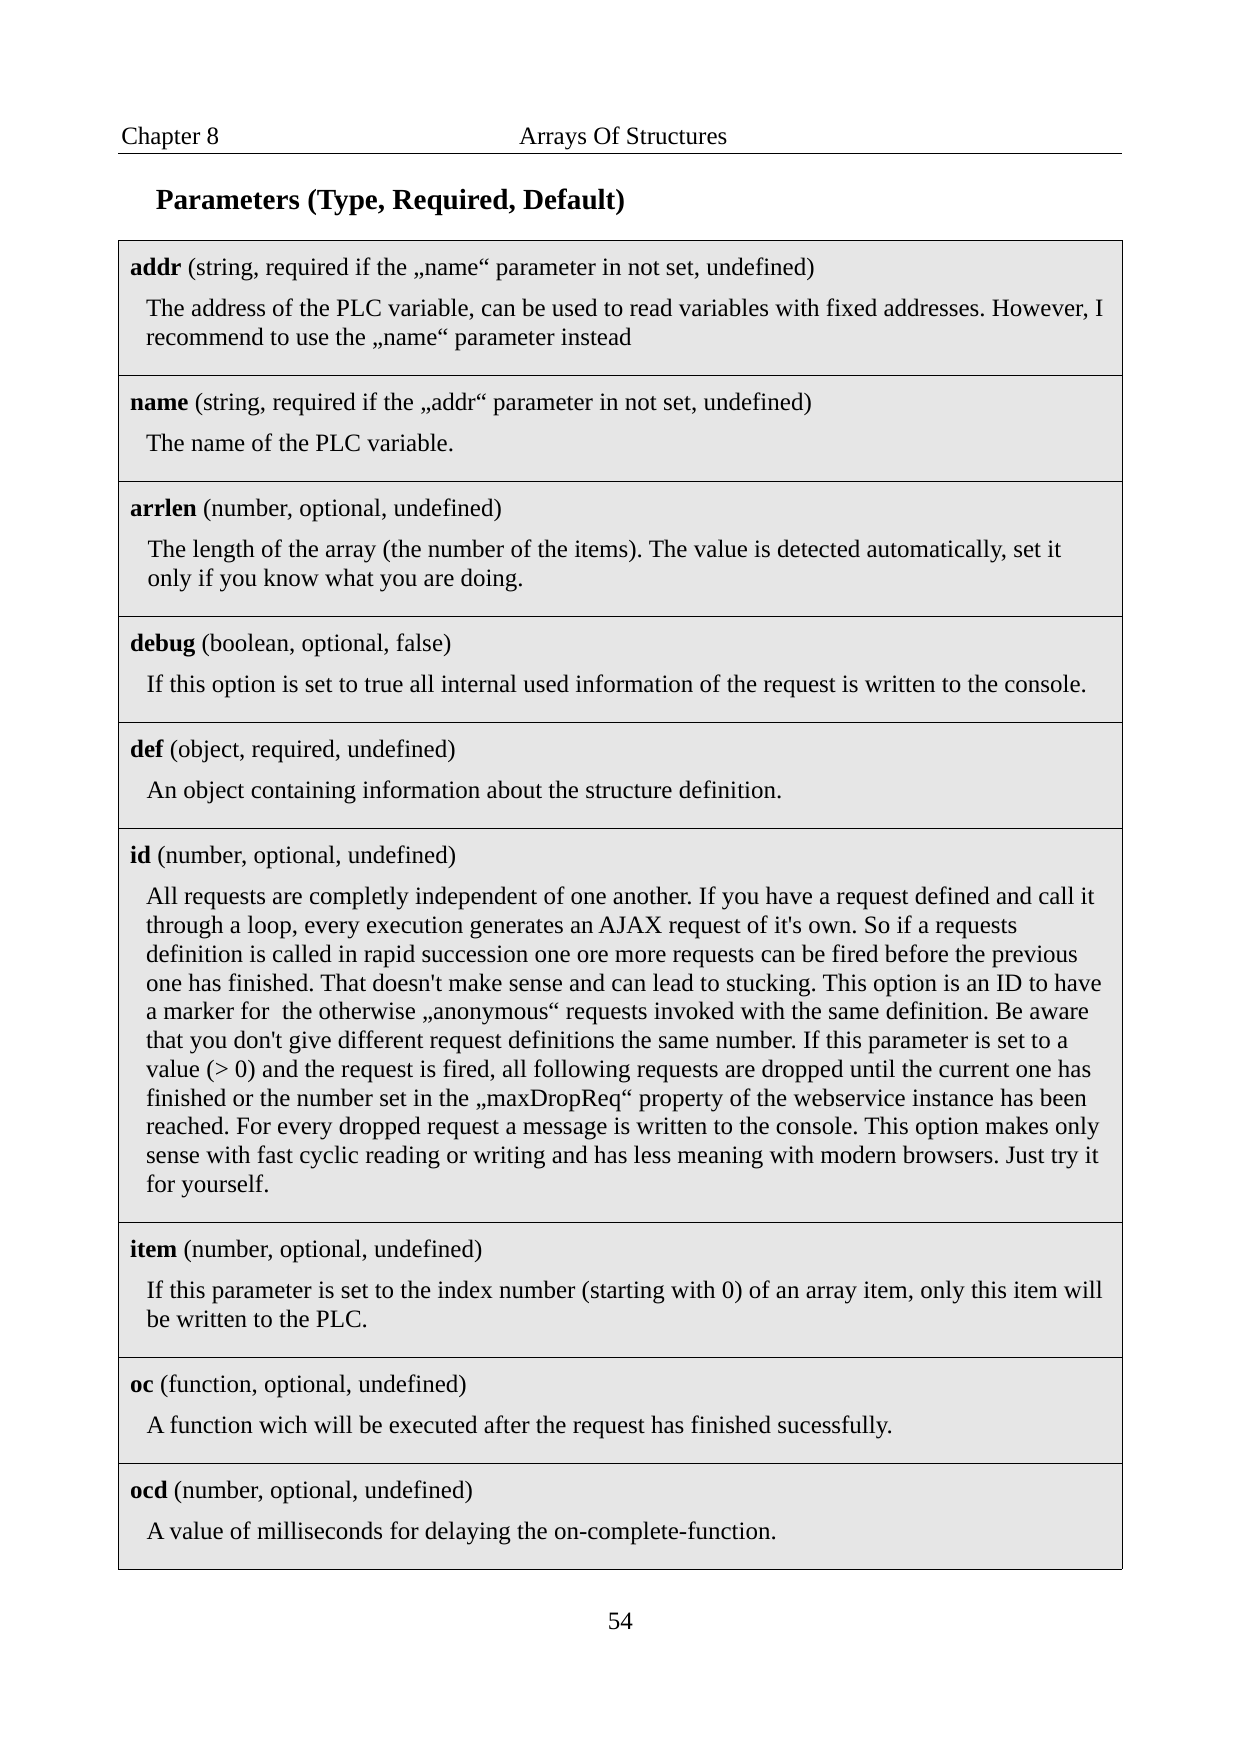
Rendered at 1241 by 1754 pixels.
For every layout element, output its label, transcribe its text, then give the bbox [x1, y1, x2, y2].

table_cell debug (boolean, optional, false) If this option is set to true all internal used information of the request is written to the console. [119, 617, 1122, 722]
table_cell item (number, optional, undefined) If this parameter is set to the index number (starting with 0) of an array item, only this item will be written to the PLC. [119, 1223, 1122, 1357]
subtitle Parameters (Type, Required, Default) [156, 182, 1122, 216]
table_cell id (number, optional, undefined) All requests are completly independent of one another. If you have a request defined and call it through a loop, every execution generates an AJAX request of it's own. So if a requests definition is called in rapid succession one ore more requests can be fired before the previous one has finished. That doesn't make sense and can lead to stucking. This option is an ID to have a marker for the otherwise „anonymous“ requests invoked with the same definition. Be aware that you don't give different request definitions the same number. If this parameter is set to a value (> 0) and the request is fired, all following requests are dropped until the current one has finished or the number set in the „maxDropReq“ property of the webservice instance has been reached. For every dropped request a message is written to the console. This option makes only sense with fast cyclic reading or writing and has less meaning with modern browsers. Just try it for yourself. [119, 829, 1122, 1222]
table_cell name (string, required if the „addr“ parameter in not set, undefined) The name of the PLC variable. [119, 376, 1122, 481]
table_header addr (string, required if the „name“ parameter in not set, undefined) The address of the PLC variable, can be used to read variables with fixed addresses. However, I recommend to use the „name“ parameter instead [119, 241, 1122, 375]
table_cell def (object, required, undefined) An object containing information about the structure definition. [119, 723, 1122, 828]
table_cell oc (function, optional, undefined) A function wich will be executed after the request has finished sucessfully. [119, 1358, 1122, 1463]
table_cell arrlen (number, optional, undefined) The length of the array (the number of the items). The value is detected automatically, set it only if you know what you are doing. [119, 482, 1122, 616]
table_cell ocd (number, optional, undefined) A value of milliseconds for delaying the on-complete-function. [119, 1464, 1122, 1569]
